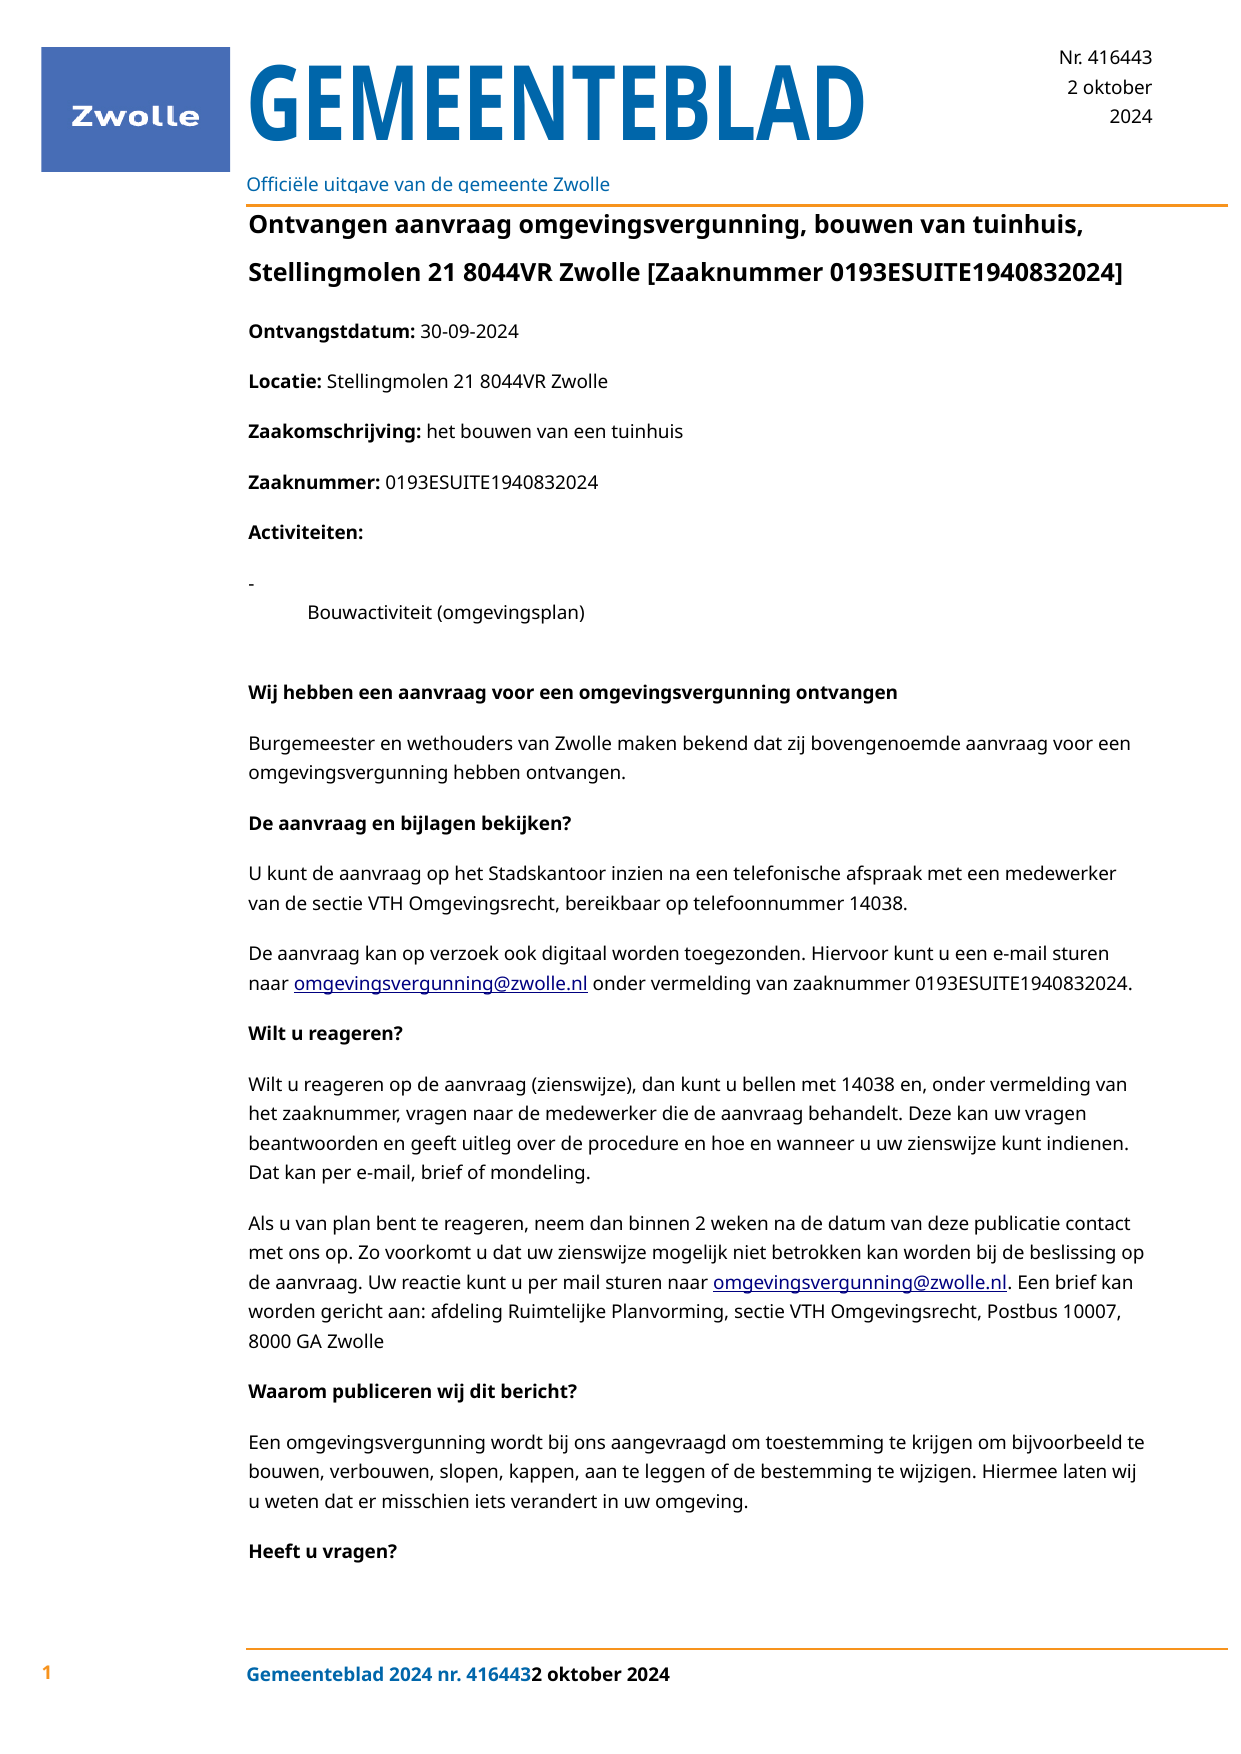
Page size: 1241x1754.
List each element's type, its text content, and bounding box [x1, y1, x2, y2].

text Wij hebben een aanvraag voor een omgevingsvergunning ontvangen [248, 679, 1152, 705]
text Als u van plan bent te reageren, neem dan binnen 2 weken na de datum van deze publicatie contact met ons op. Zo voorkomt u dat uw zienswijze mogelijk niet betrokken kan worden bij de beslissing op de aanvraag. Uw reactie kunt u per mail sturen naar omgevingsvergunning@zwolle.nl. Een brief kan worden gericht aan: afdeling Ruimtelijke Planvorming, sectie VTH Omgevingsrecht, Postbus 10007, 8000 GA Zwolle [248, 1210, 1152, 1354]
text Zaakomschrijving: het bouwen van een tuinhuis [248, 419, 1152, 444]
text Een omgevingsvergunning wordt bij ons aangevraagd om toestemming te krijgen om bijvoorbeeld te bouwen, verbouwen, slopen, kappen, aan te leggen of de bestemming te wijzigen. Hiermee laten wij u weten dat er misschien iets verandert in uw omgeving. [248, 1429, 1152, 1514]
text Ontvangen aanvraag omgevingsvergunning, bouwen van tuinhuis, Stellingmolen 21 8044VR Zwolle [Zaaknummer 0193ESUITE1940832024] [248, 207, 1152, 288]
text Wilt u reageren? [248, 1020, 1152, 1046]
text U kunt de aanvraag op het Stadskantoor inzien na een telefonische afspraak met een medewerker van de sectie VTH Omgevingsrecht, bereikbaar op telefoonnummer 14038. [248, 860, 1152, 916]
text De aanvraag kan op verzoek ook digitaal worden toegezonden. Hiervoor kunt u een e-mail sturen naar omgevingsvergunning@zwolle.nl onder vermelding van zaaknummer 0193ESUITE1940832024. [248, 940, 1152, 996]
list Bouwactiviteit (omgevingsplan) [248, 599, 1152, 625]
text De aanvraag en bijlagen bekijken? [248, 810, 1152, 836]
picture [41, 47, 231, 172]
text Activiteiten: [248, 519, 1152, 545]
text Ontvangstdatum: 30-09-2024 [248, 318, 1152, 344]
text Burgemeester en wethouders van Zwolle maken bekend dat zij bovengenoemde aanvraag voor een omgevingsvergunning hebben ontvangen. [248, 730, 1152, 785]
text Locatie: Stellingmolen 21 8044VR Zwolle [248, 368, 1152, 394]
text Waarom publiceren wij dit bericht? [248, 1379, 1152, 1404]
text Wilt u reageren op de aanvraag (zienswijze), dan kunt u bellen met 14038 en, onder vermelding van het zaaknummer, vragen naar de medewerker die de aanvraag behandelt. Deze kan uw vragen beantwoorden en geeft uitleg over de procedure en hoe en wanneer u uw zienswijze kunt indienen. Dat kan per e-mail, brief of mondeling. [248, 1071, 1152, 1185]
text Zaaknummer: 0193ESUITE1940832024 [248, 469, 1152, 495]
text Heeft u vragen? [248, 1539, 1152, 1564]
